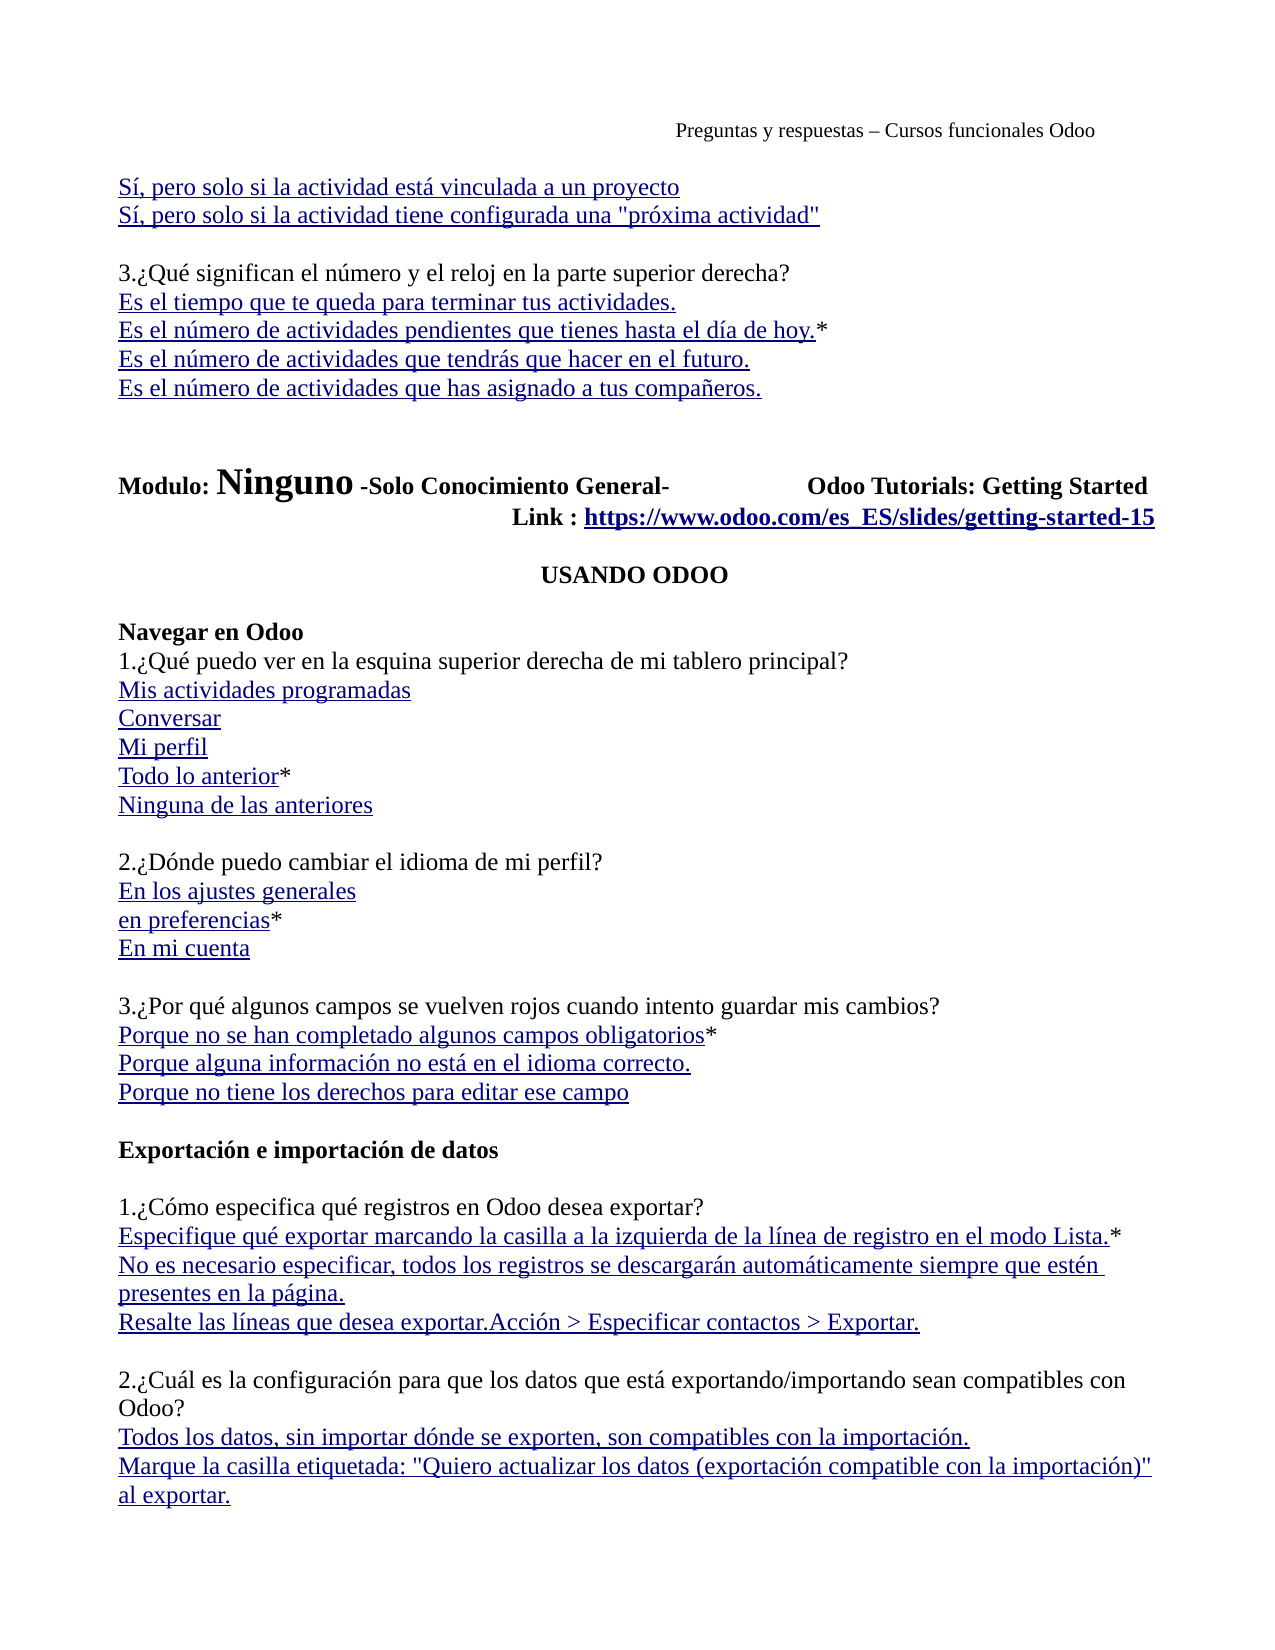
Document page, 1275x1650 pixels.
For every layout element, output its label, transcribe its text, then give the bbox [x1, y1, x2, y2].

text Porque alguna información no está en el idioma correcto. [118, 1048, 1157, 1077]
text Es el tiempo que te queda para terminar tus actividades. [118, 287, 1157, 315]
text en preferencias* [118, 905, 1157, 933]
text Sí, pero solo si la actividad tiene configurada una "próxima actividad" [118, 200, 1157, 229]
text No es necesario especificar, todos los registros se descargarán automáticamente siempre que estén presentes en la página. [118, 1250, 1157, 1307]
text Ninguna de las anteriores [118, 790, 1157, 818]
text Sí, pero solo si la actividad está vinculada a un proyecto [118, 172, 1157, 200]
text Porque no se han completado algunos campos obligatorios* [118, 1020, 1157, 1048]
text En los ajustes generales [118, 876, 1157, 905]
text 1.¿Qué puedo ver en la esquina superior derecha de mi tablero principal? [118, 646, 1157, 675]
text 2.¿Dónde puedo cambiar el idioma de mi perfil? [118, 847, 1157, 876]
text Porque no tiene los derechos para editar ese campo [118, 1077, 1157, 1106]
text 2.¿Cuál es la configuración para que los datos que está exportando/importando sean compatibles con Odoo? [118, 1365, 1157, 1422]
text Todo lo anterior* [118, 761, 1157, 790]
text Conversar [118, 703, 1157, 732]
text Todos los datos, sin importar dónde se exporten, son compatibles con la importación. [118, 1422, 1157, 1451]
text Marque la casilla etiquetada: "Quiero actualizar los datos (exportación compatible con la importación)" al exportar. [118, 1451, 1157, 1508]
text 3.¿Por qué algunos campos se vuelven rojos cuando intento guardar mis cambios? [118, 991, 1157, 1020]
text 1.¿Cómo especifica qué registros en Odoo desea exportar? [118, 1192, 1157, 1221]
text Modulo: Ninguno -Solo Conocimiento General- Odoo Tutorials: Getting Started [118, 459, 1157, 502]
text Es el número de actividades que tendrás que hacer en el futuro. [118, 344, 1157, 373]
text Exportación e importación de datos [118, 1135, 1157, 1163]
text 3.¿Qué significan el número y el reloj en la parte superior derecha? [118, 258, 1157, 287]
text Resalte las líneas que desea exportar.Acción > Especificar contactos > Exportar. [118, 1307, 1157, 1336]
text Link : https://www.odoo.com/es_ES/slides/getting-started-15 [118, 502, 1157, 531]
text Mi perfil [118, 732, 1157, 761]
text Navegar en Odoo [118, 617, 1157, 646]
text Mis actividades programadas [118, 675, 1157, 703]
text Es el número de actividades pendientes que tienes hasta el día de hoy.* [118, 315, 1157, 344]
text En mi cuenta [118, 933, 1157, 962]
text Es el número de actividades que has asignado a tus compañeros. [118, 373, 1157, 402]
text USANDO ODOO [118, 560, 1157, 588]
text Especifique qué exportar marcando la casilla a la izquierda de la línea de registro en el modo Lista.* [118, 1221, 1157, 1250]
